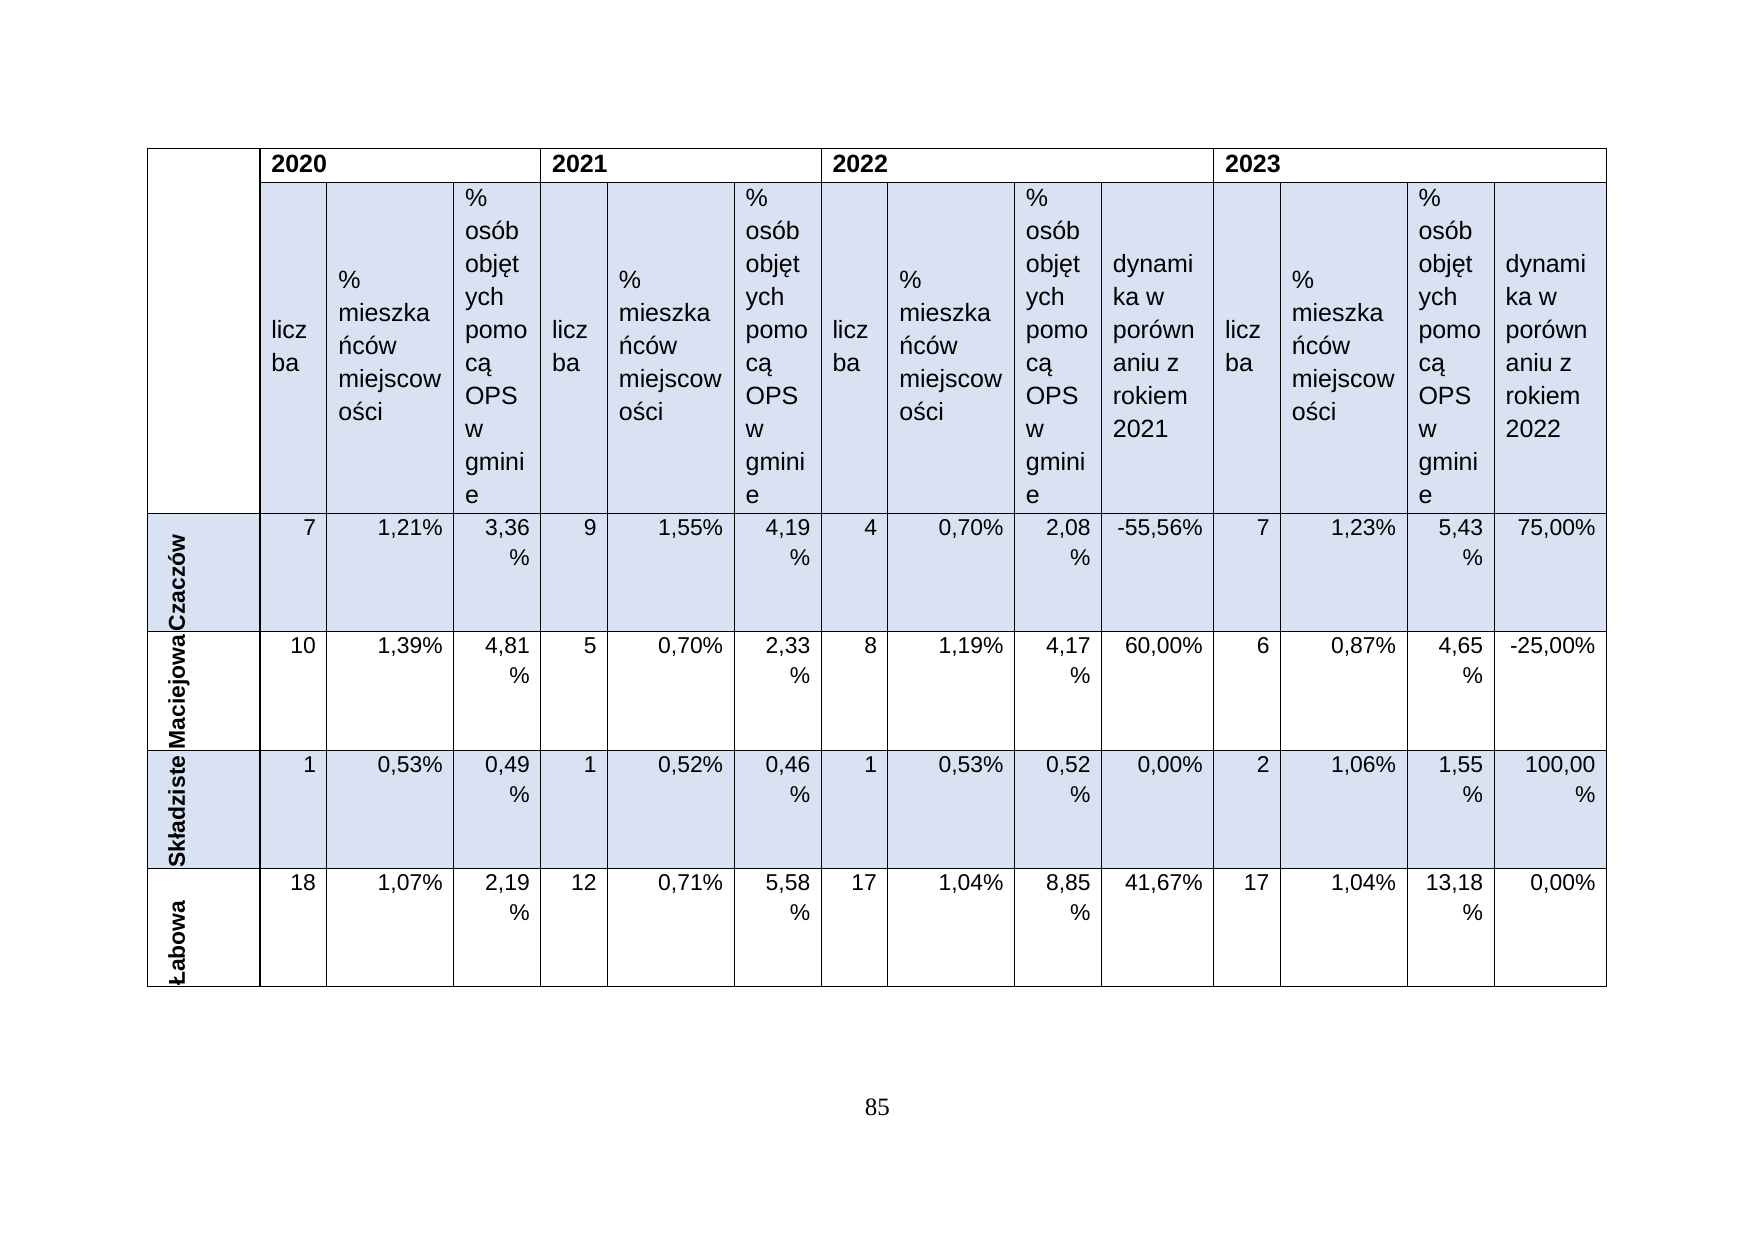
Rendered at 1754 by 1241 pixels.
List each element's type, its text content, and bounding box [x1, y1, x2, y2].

table_cell 1 [822, 751, 887, 868]
table_cell -55,56% [1102, 514, 1213, 631]
table_cell 1 [541, 751, 607, 868]
table_cell 100,00% [1495, 751, 1606, 868]
table_cell 0,46% [735, 751, 821, 868]
table_cell 10 [261, 632, 326, 749]
table_cell 13,18% [1408, 869, 1494, 986]
table_cell 8,85% [1015, 869, 1101, 986]
table_header 2023 [1214, 149, 1606, 182]
table_cell 1,04% [888, 869, 1014, 986]
table_cell 0,49% [454, 751, 540, 868]
table_cell 5 [541, 632, 607, 749]
table_header 2022 [822, 149, 1213, 182]
table_cell % mieszkańców miejscowości [327, 183, 453, 513]
table_cell 17 [822, 869, 887, 986]
table_cell 75,00% [1495, 514, 1606, 631]
table_cell 9 [541, 514, 607, 631]
table_cell 1,19% [888, 632, 1014, 749]
table_cell % mieszkańców miejscowości [888, 183, 1014, 513]
table_cell 3,36% [454, 514, 540, 631]
table_cell 0,53% [327, 751, 453, 868]
table_cell Czaczów [148, 514, 259, 631]
table_cell liczba [822, 183, 887, 513]
table_cell 2,33% [735, 632, 821, 749]
table_cell 4 [822, 514, 887, 631]
table_cell 18 [261, 869, 326, 986]
table_cell 17 [1214, 869, 1280, 986]
table_cell 0,52% [608, 751, 734, 868]
table_cell Składziste [148, 751, 259, 868]
table_header 2021 [541, 149, 821, 182]
table_cell 2,19% [454, 869, 540, 986]
table_cell -25,00% [1495, 632, 1606, 749]
table_cell 0,70% [608, 632, 734, 749]
table_cell 4,81% [454, 632, 540, 749]
table_cell 7 [261, 514, 326, 631]
table_cell % osób objętych pomocą OPS w gminie [735, 183, 821, 513]
table_cell 1,21% [327, 514, 453, 631]
table_cell 0,70% [888, 514, 1014, 631]
table_cell 1,04% [1281, 869, 1407, 986]
table_cell 1,39% [327, 632, 453, 749]
table_cell 1,07% [327, 869, 453, 986]
table_cell 1,06% [1281, 751, 1407, 868]
table_cell 4,65% [1408, 632, 1494, 749]
table_cell liczba [541, 183, 607, 513]
table_cell 5,43% [1408, 514, 1494, 631]
table_cell 0,87% [1281, 632, 1407, 749]
table_cell 8 [822, 632, 887, 749]
table_cell % osób objętych pomocą OPS w gminie [454, 183, 540, 513]
table_cell 60,00% [1102, 632, 1213, 749]
table_cell 1 [261, 751, 326, 868]
table_cell dynamika w porównaniu z rokiem 2022 [1495, 183, 1606, 513]
table_cell 1,55% [608, 514, 734, 631]
table_cell 5,58% [735, 869, 821, 986]
table_cell dynamika w porównaniu z rokiem 2021 [1102, 183, 1213, 513]
table_header 2020 [261, 149, 540, 182]
table_cell % osób objętych pomocą OPS w gminie [1015, 183, 1101, 513]
table_cell 4,17% [1015, 632, 1101, 749]
table_cell % mieszkańców miejscowości [608, 183, 734, 513]
table_cell 0,53% [888, 751, 1014, 868]
table_cell 1,55% [1408, 751, 1494, 868]
table_cell 0,52% [1015, 751, 1101, 868]
table_cell 0,71% [608, 869, 734, 986]
table_cell Maciejowa [148, 632, 259, 749]
table_cell 4,19% [735, 514, 821, 631]
table_cell liczba [261, 183, 326, 513]
table_cell % osób objętych pomocą OPS w gminie [1408, 183, 1494, 513]
table_cell liczba [1214, 183, 1280, 513]
table_header [148, 149, 259, 513]
table_cell 41,67% [1102, 869, 1213, 986]
table_cell 0,00% [1102, 751, 1213, 868]
table_cell 2,08% [1015, 514, 1101, 631]
table_cell 1,23% [1281, 514, 1407, 631]
table_cell 2 [1214, 751, 1280, 868]
table_cell Łabowa [148, 869, 259, 986]
table_cell 6 [1214, 632, 1280, 749]
table_cell % mieszkańców miejscowości [1281, 183, 1407, 513]
table_cell 7 [1214, 514, 1280, 631]
table_cell 12 [541, 869, 607, 986]
table_cell 0,00% [1495, 869, 1606, 986]
